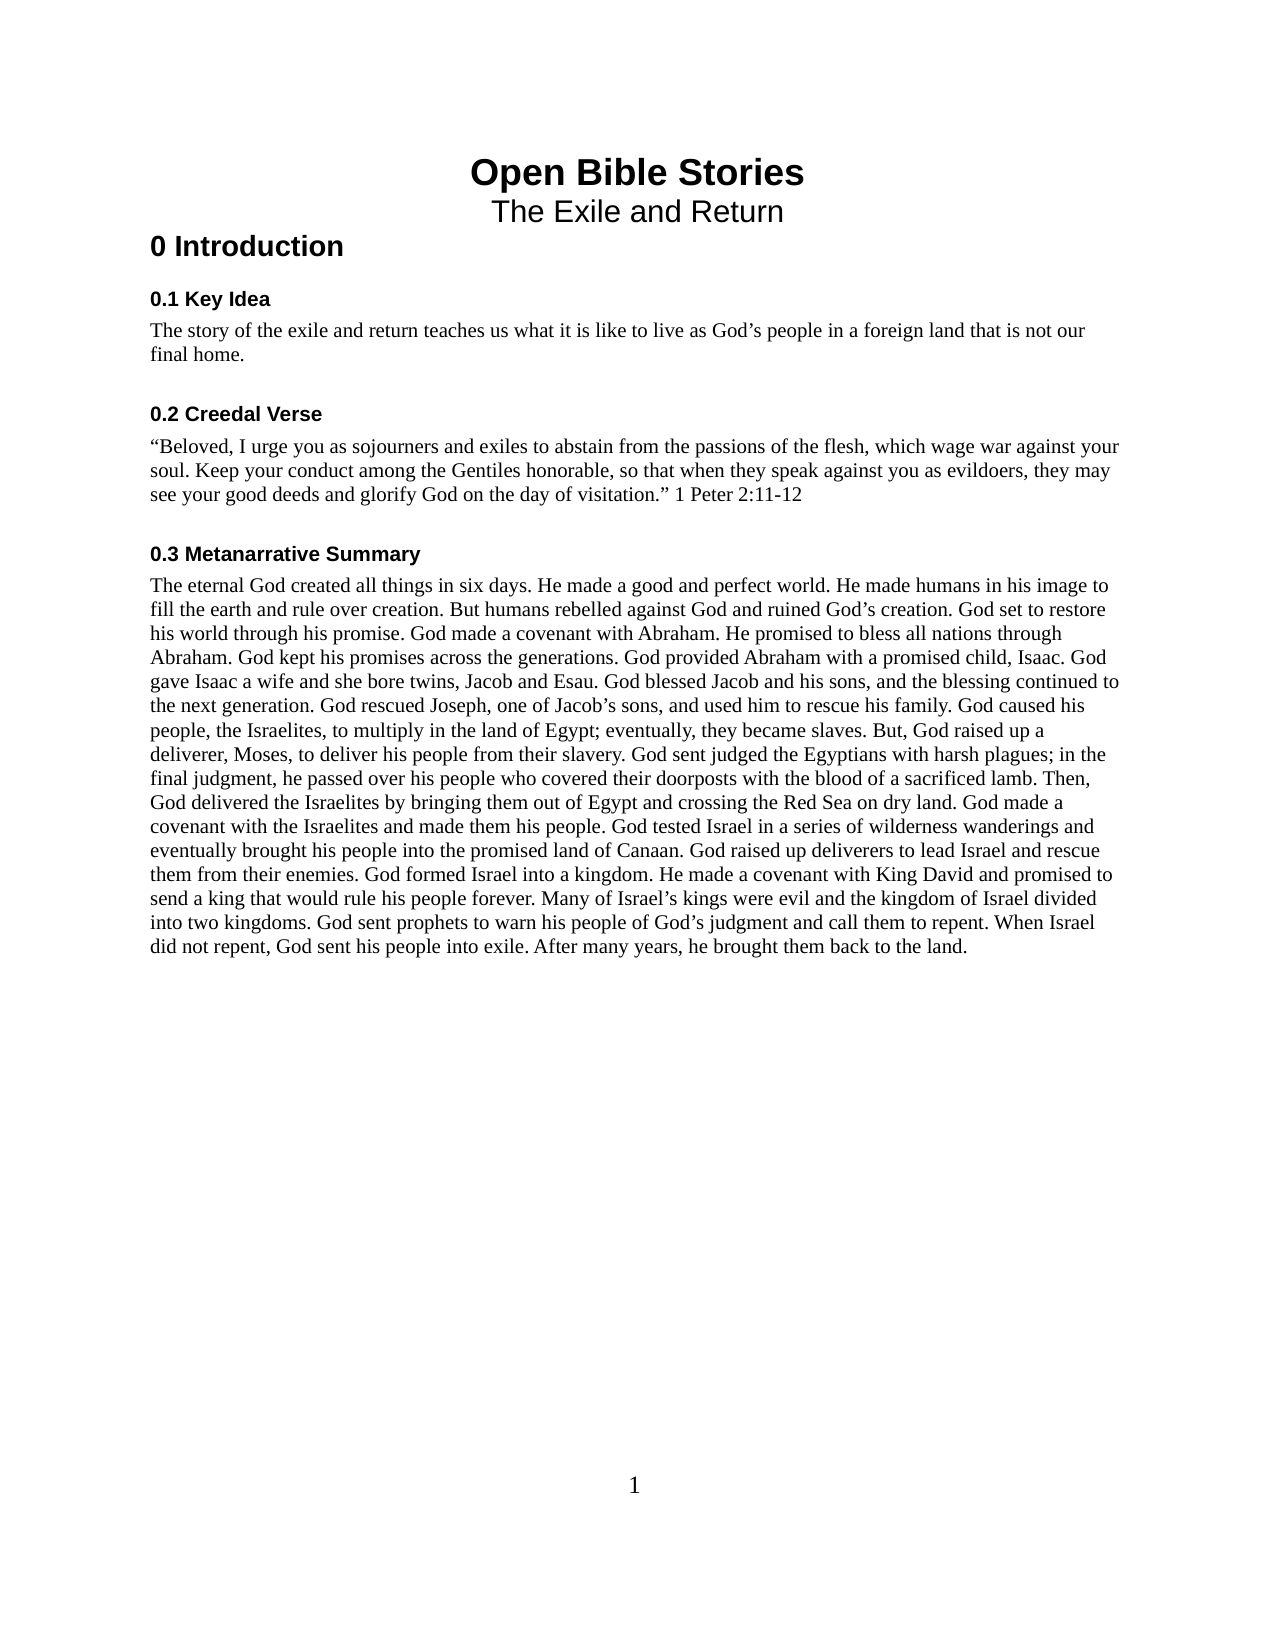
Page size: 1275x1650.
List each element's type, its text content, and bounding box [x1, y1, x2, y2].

subtitle 0.2 Creedal Verse [150, 402, 1125, 426]
title Open Bible Stories [150, 150, 1125, 193]
subtitle 0.3 Metanarrative Summary [150, 542, 1125, 566]
text The story of the exile and return teaches us what it is like to live as God’s people in a foreign land that is not our final home. [150, 318, 1125, 366]
text The eternal God created all things in six days. He made a good and perfect world. He made humans in his image to fill the earth and rule over creation. But humans rebelled against God and ruined God’s creation. God set to restore his world through his promise. God made a covenant with Abraham. He promised to bless all nations through Abraham. God kept his promises across the generations. God provided Abraham with a promised child, Isaac. God gave Isaac a wife and she bore twins, Jacob and Esau. God blessed Jacob and his sons, and the blessing continued to the next generation. God rescued Joseph, one of Jacob’s sons, and used him to rescue his family. God caused his people, the Israelites, to multiply in the land of Egypt; eventually, they became slaves. But, God raised up a deliverer, Moses, to deliver his people from their slavery. God sent judged the Egyptians with harsh plagues; in the final judgment, he passed over his people who covered their doorposts with the blood of a sacrificed lamb. Then, God delivered the Israelites by bringing them out of Egypt and crossing the Red Sea on dry land. God made a covenant with the Israelites and made them his people. God tested Israel in a series of wilderness wanderings and eventually brought his people into the promised land of Canaan. God raised up deliverers to lead Israel and rescue them from their enemies. God formed Israel into a kingdom. He made a covenant with King David and promised to send a king that would rule his people forever. Many of Israel’s kings were evil and the kingdom of Israel divided into two kingdoms. God sent prophets to warn his people of God’s judgment and call them to repent. When Israel did not repent, God sent his people into exile. After many years, he brought them back to the land. [150, 573, 1125, 958]
text “Beloved, I urge you as sojourners and exiles to abstain from the passions of the flesh, which wage war against your soul. Keep your conduct among the Gentiles honorable, so that when they speak against you as evildoers, they may see your good deeds and glorify God on the day of visitation.” 1 Peter 2:11-12 [150, 433, 1125, 506]
subtitle The Exile and Return [150, 193, 1125, 229]
subtitle 0 Introduction [150, 229, 1125, 263]
subtitle 0.1 Key Idea [150, 287, 1125, 311]
